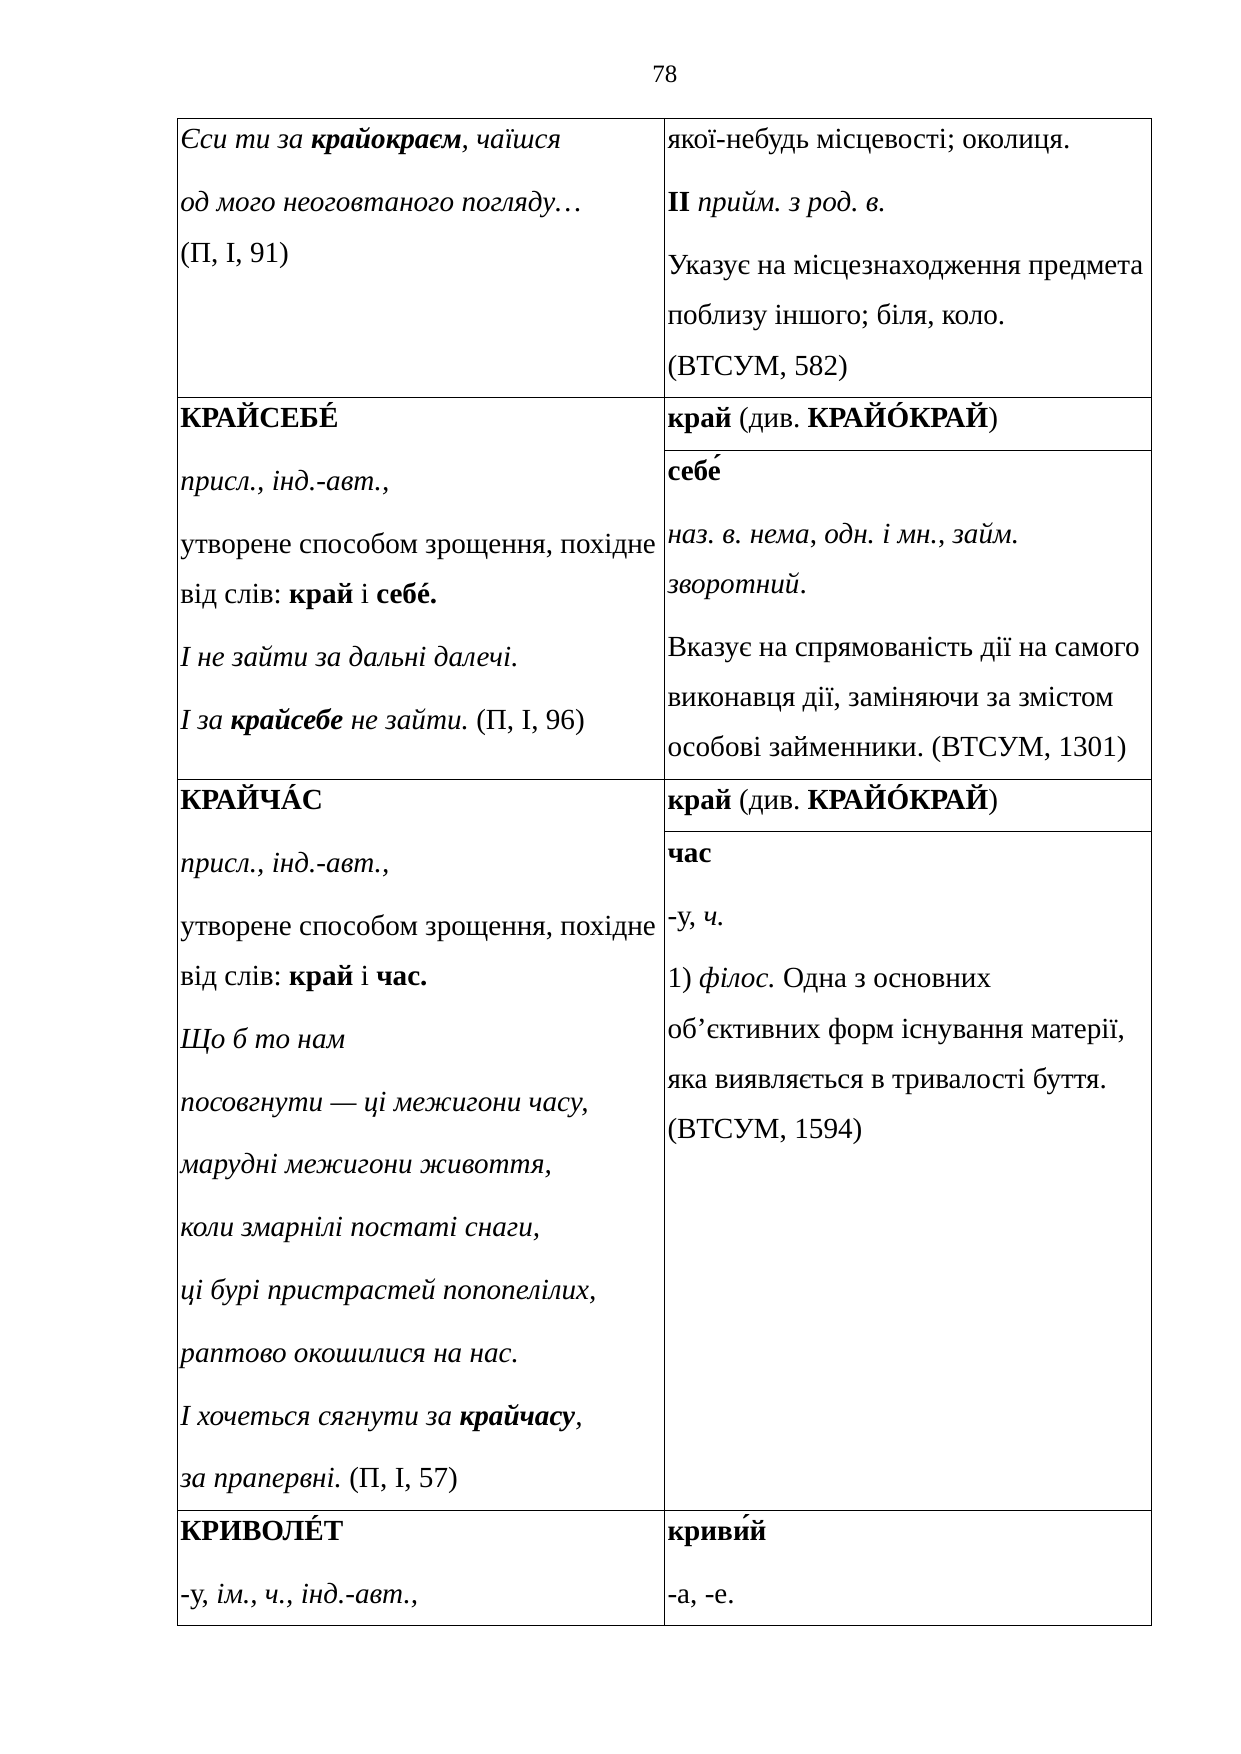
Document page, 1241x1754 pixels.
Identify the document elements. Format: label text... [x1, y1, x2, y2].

table_cell час -у, ч. 1) філос. Одна з основних об’єктивних форм існування матерії, яка виявляється в тривалості буття. (ВТСУМ, 1594) [665, 832, 1151, 1510]
table_cell край (див. КРАЙÓКРАЙ) [665, 780, 1151, 831]
table_cell себе́ наз. в. нема, одн. і мн., займ. зворотний. Вказує на спрямованість дії на самого виконавця дії, заміняючи за змістом особові займенники. (ВТСУМ, 1301) [665, 451, 1151, 779]
table_cell КРАЙЧÁС присл., інд.-авт., утворене способом зрощення, похідне від слів: край і час. Що б то нам посовгнути — ці межигони часу, марудні межигони живоття, коли змарнілі постаті снаги, ці бурі пристрастей попопелілих, раптово окошилися на нас. І хочеться сягнути за крайчасу, за прапервні. (П, І, 57) [178, 780, 664, 1510]
table_cell край (див. КРАЙÓКРАЙ) [665, 398, 1151, 449]
table_cell криви́й -а, -е. [665, 1511, 1151, 1625]
table_cell КРИВОЛÉТ -у, ім., ч., інд.-авт., [178, 1511, 664, 1625]
table_cell КРАЙСЕБÉ присл., інд.-авт., утворене способом зрощення, похідне від слів: край і себé. І не зайти за дальні далечі. І за крайсебе не зайти. (П, І, 96) [178, 398, 664, 779]
table_cell якої-небудь місцевості; околиця. II прийм. з род. в. Указує на місцезнаходження предмета поблизу іншого; біля, коло. (ВТСУМ, 582) [665, 119, 1151, 397]
table_cell Єси ти за крайокраєм, чаїшся од мого неоговтаного погляду… (П, І, 91) [178, 119, 664, 397]
